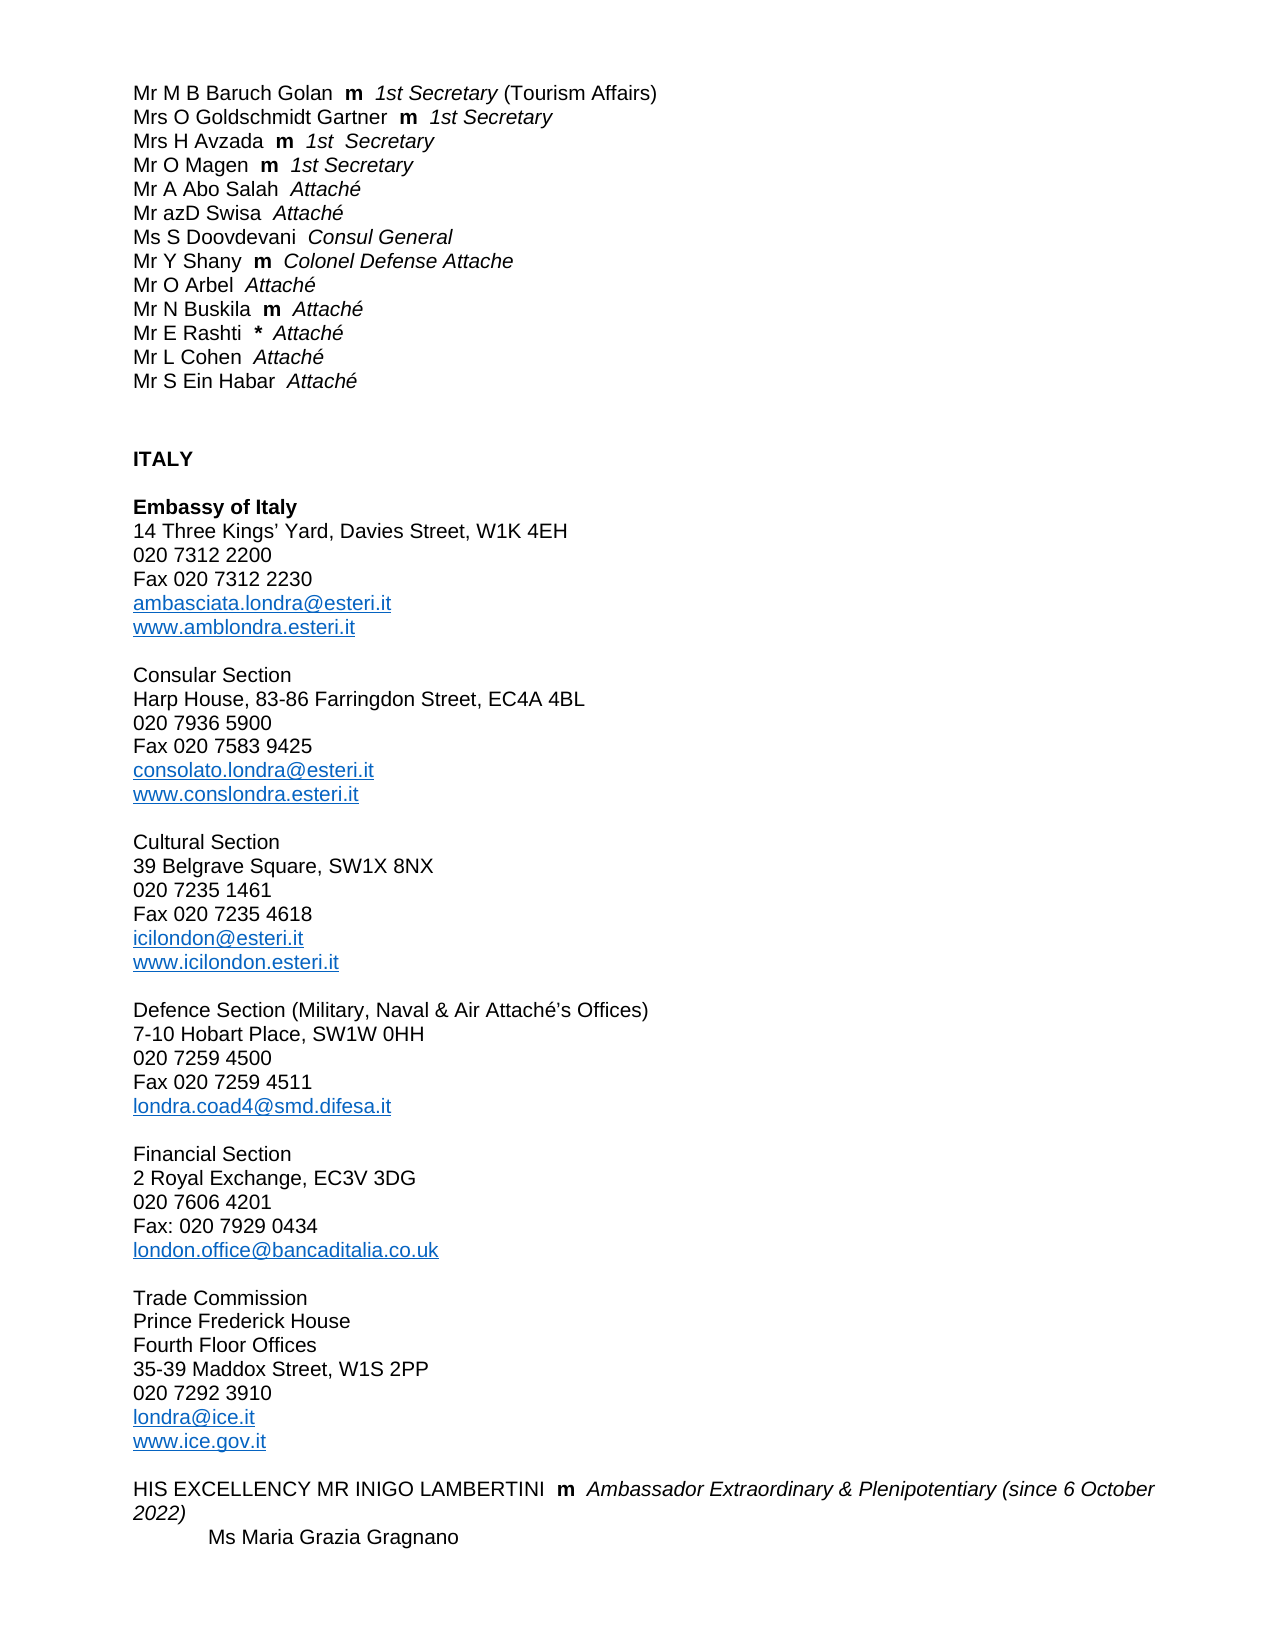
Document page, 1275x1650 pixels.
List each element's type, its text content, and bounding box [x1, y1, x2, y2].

text Mr S Ein Habar Attaché [133, 368, 1181, 392]
text Mr M B Baruch Golan m 1st Secretary (Tourism Affairs) [133, 81, 1181, 105]
text 020 7936 5900 [133, 710, 1181, 734]
text Mr N Buskila m Attaché [133, 297, 1181, 321]
text 020 7312 2200 [133, 543, 1181, 567]
text Fax 020 7235 4618 [133, 902, 1181, 926]
text www.ice.gov.it [133, 1429, 1181, 1453]
text Mr O Arbel Attaché [133, 273, 1181, 297]
text 020 7606 4201 [133, 1189, 1181, 1213]
text consolato.londra@esteri.it [133, 758, 1181, 782]
text www.amblondra.esteri.it [133, 614, 1181, 638]
text london.office@bancaditalia.co.uk [133, 1237, 1181, 1261]
text 14 Three Kings’ Yard, Davies Street, W1K 4EH [133, 519, 1181, 543]
text Mr E Rashti * Attaché [133, 321, 1181, 344]
text Ms S Doovdevani Consul General [133, 225, 1181, 249]
text 35-39 Maddox Street, W1S 2PP [133, 1357, 1181, 1381]
text londra.coad4@smd.difesa.it [133, 1094, 1181, 1118]
text londra@ice.it [133, 1405, 1181, 1429]
text 39 Belgrave Square, SW1X 8NX [133, 854, 1181, 878]
text Financial Section [133, 1142, 1181, 1166]
text 7-10 Hobart Place, SW1W 0HH [133, 1022, 1181, 1046]
text www.conslondra.esteri.it [133, 782, 1181, 806]
text 020 7235 1461 [133, 878, 1181, 902]
text 020 7259 4500 [133, 1046, 1181, 1070]
text Fax: 020 7929 0434 [133, 1213, 1181, 1237]
text Mr O Magen m 1st Secretary [133, 153, 1181, 177]
text Fourth Floor Offices [133, 1333, 1181, 1357]
text Prince Frederick House [133, 1309, 1181, 1333]
text Mr azD Swisa Attaché [133, 201, 1181, 225]
text 020 7292 3910 [133, 1381, 1181, 1405]
text Embassy of Italy [133, 495, 1181, 519]
text Fax 020 7259 4511 [133, 1070, 1181, 1094]
text Mrs H Avzada m 1st Secretary [133, 129, 1181, 153]
text Mr L Cohen Attaché [133, 344, 1181, 368]
text Mrs O Goldschmidt Gartner m 1st Secretary [133, 105, 1181, 129]
text ITALY [133, 447, 1181, 471]
text Defence Section (Military, Naval & Air Attaché’s Offices) [133, 998, 1181, 1022]
text Mr A Abo Salah Attaché [133, 177, 1181, 201]
text icilondon@esteri.it [133, 926, 1181, 950]
text www.icilondon.esteri.it [133, 950, 1181, 974]
text Consular Section [133, 662, 1181, 686]
text 2 Royal Exchange, EC3V 3DG [133, 1166, 1181, 1189]
text Ms Maria Grazia Gragnano [133, 1525, 1181, 1549]
text Trade Commission [133, 1285, 1181, 1309]
text Fax 020 7583 9425 [133, 734, 1181, 758]
text Cultural Section [133, 830, 1181, 854]
text Harp House, 83-86 Farringdon Street, EC4A 4BL [133, 686, 1181, 710]
text Mr Y Shany m Colonel Defense Attache [133, 249, 1181, 273]
text Fax 020 7312 2230 [133, 567, 1181, 591]
text ambasciata.londra@esteri.it [133, 591, 1181, 614]
text HIS EXCELLENCY MR INIGO LAMBERTINI m Ambassador Extraordinary & Plenipotentiary (since 6 October 2022) [133, 1477, 1181, 1525]
